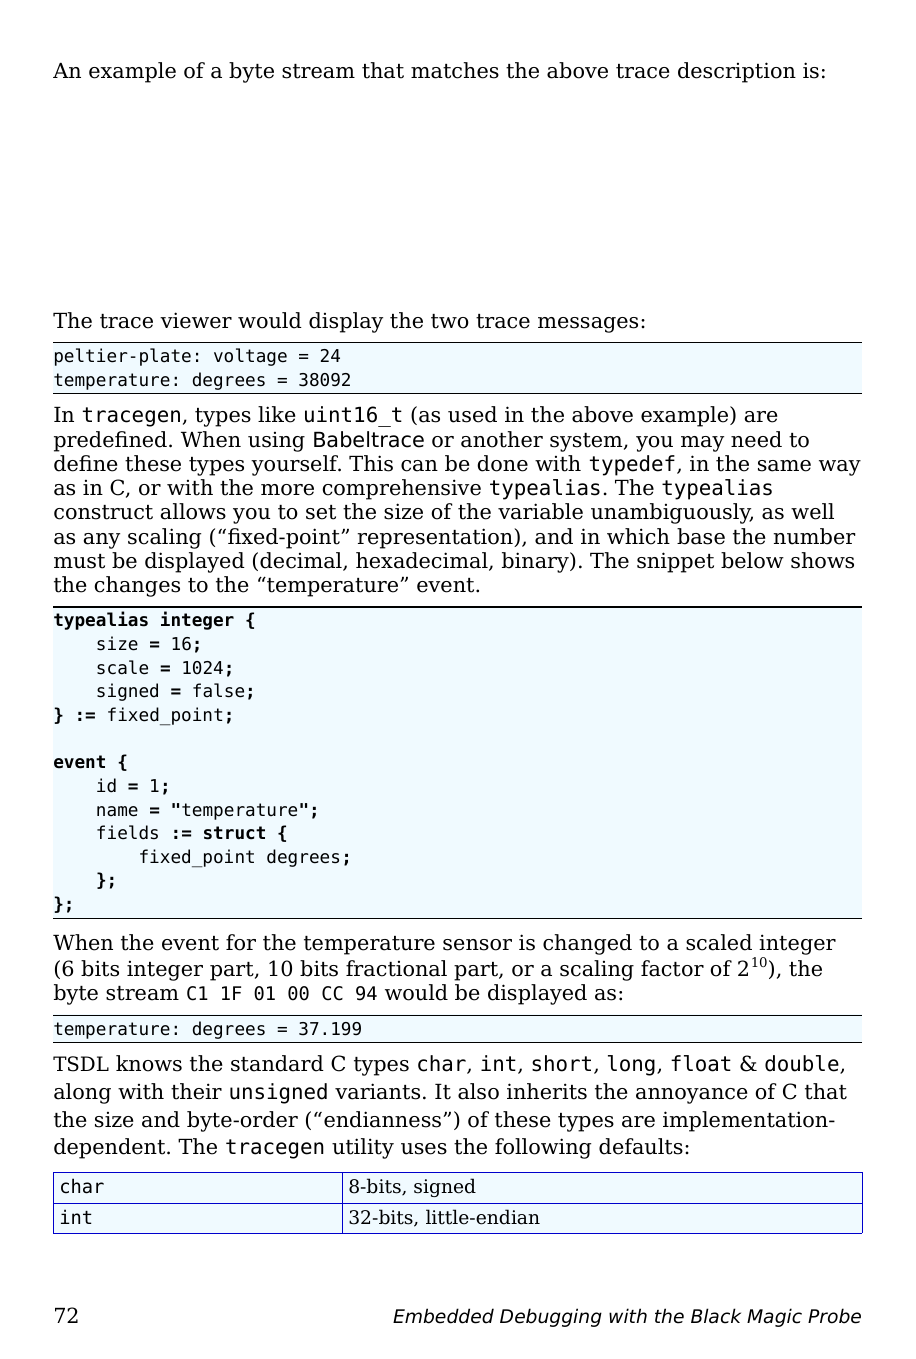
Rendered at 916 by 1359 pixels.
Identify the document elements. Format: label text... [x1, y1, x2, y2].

text temperature: degrees = 37.199 [53, 1016, 862, 1042]
text signed = false; [53, 677, 862, 701]
text name = "temperature"; [53, 796, 862, 819]
text The trace viewer would display the two trace messages: [53, 309, 862, 333]
table_header char [54, 1173, 342, 1202]
text temperature: degrees = 38092 [53, 366, 862, 393]
text fixed_point degrees; [53, 843, 862, 866]
text fields := struct { [53, 819, 862, 843]
text event { [53, 748, 862, 772]
text peltier-plate: voltage = 24 [53, 343, 862, 366]
text An example of a byte stream that matches the above trace description is: [53, 59, 862, 83]
table_header 8-bits, signed [343, 1173, 862, 1202]
text In tracegen, types like uint16_t (as used in the above example) are predefined. When using Babeltrace or another system, you may need to define these types yourself. This can be done with typedef, in the same way as in C, or with the more comprehensive typealias. The typealias construct allows you to set the size of the variable unambiguously, as well as any scaling (“fixed-point” representation), and in which base the number must be displayed (decimal, hexadecimal, binary). The snippet below shows the changes to the “temperature” event. [53, 403, 862, 597]
text }; [53, 890, 862, 918]
text id = 1; [53, 772, 862, 796]
text scale = 1024; [53, 654, 862, 677]
text size = 16; [53, 630, 862, 654]
table_cell 32-bits, little-endian [343, 1204, 862, 1233]
text TSDL knows the standard C types char, int, short, long, float & double, along with their unsigned variants. It also inherits the annoyance of C that the size and byte-order (“endianness”) of these types are implementation-dependent. The tracegen utility uses the following defaults: [53, 1052, 862, 1160]
text When the event for the temperature sensor is changed to a scaled integer (6 bits integer part, 10 bits fractional part, or a scaling factor of 210), the byte stream C1 1F 01 00 CC 94 would be displayed as: [53, 931, 862, 1006]
text } := fixed_point; [53, 701, 862, 724]
text typealias integer { [53, 608, 862, 630]
table_cell int [54, 1204, 342, 1233]
text }; [53, 866, 862, 890]
